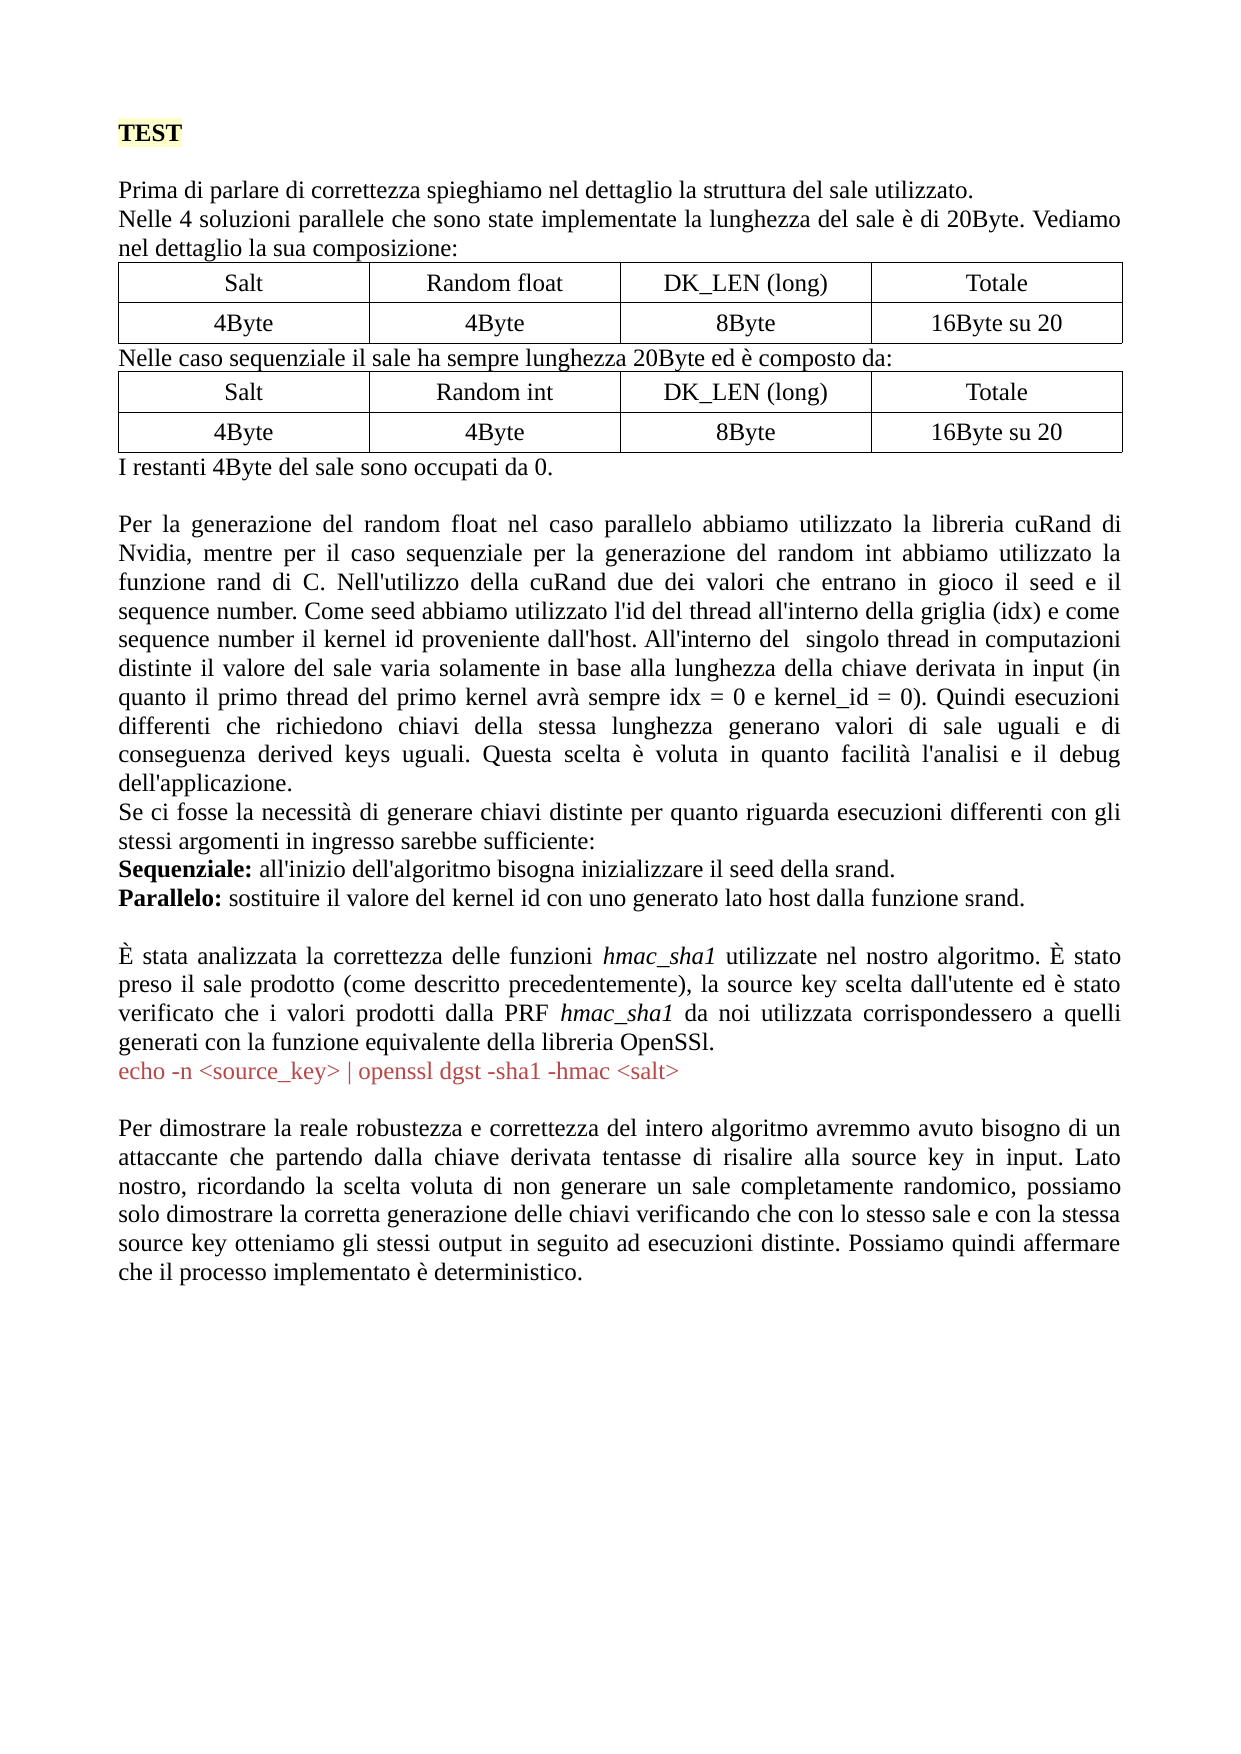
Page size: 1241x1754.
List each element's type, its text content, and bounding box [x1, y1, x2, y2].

table_header DK_LEN (long) [621, 372, 871, 412]
text I restanti 4Byte del sale sono occupati da 0. [118, 453, 1122, 481]
text echo -n <source_key> | openssl dgst -sha1 -hmac <salt> [118, 1056, 1122, 1084]
table_cell 16Byte su 20 [872, 303, 1122, 342]
text Se ci fosse la necessità di generare chiavi distinte per quanto riguarda esecuzioni differenti con gli stessi argomenti in ingresso sarebbe sufficiente: [118, 797, 1122, 854]
table_cell 4Byte [370, 303, 620, 342]
table_cell 4Byte [370, 413, 620, 452]
table_header Random float [370, 263, 620, 302]
text Nelle 4 soluzioni parallele che sono state implementate la lunghezza del sale è di 20Byte. Vediamo nel dettaglio la sua composizione: [118, 204, 1122, 262]
text Sequenziale: all'inizio dell'algoritmo bisogna inizializzare il seed della srand. [118, 854, 1122, 883]
table_header Totale [872, 263, 1122, 302]
table_cell 8Byte [621, 413, 871, 452]
table_cell 8Byte [621, 303, 871, 342]
table_header Salt [119, 372, 369, 412]
table_header Random int [370, 372, 620, 412]
text Nelle caso sequenziale il sale ha sempre lunghezza 20Byte ed è composto da: [118, 344, 1122, 371]
table_cell 4Byte [119, 413, 369, 452]
text È stata analizzata la correttezza delle funzioni hmac_sha1 utilizzate nel nostro algoritmo. È stato preso il sale prodotto (come descritto precedentemente), la source key scelta dall'utente ed è stato verificato che i valori prodotti dalla PRF hmac_sha1 da noi utilizzata corrispondessero a quelli generati con la funzione equivalente della libreria OpenSSl. [118, 941, 1122, 1056]
text Per dimostrare la reale robustezza e correttezza del intero algoritmo avremmo avuto bisogno di un attaccante che partendo dalla chiave derivata tentasse di risalire alla source key in input. Lato nostro, ricordando la scelta voluta di non generare un sale completamente randomico, possiamo solo dimostrare la corretta generazione delle chiavi verificando che con lo stesso sale e con la stessa source key otteniamo gli stessi output in seguito ad esecuzioni distinte. Possiamo quindi affermare che il processo implementato è deterministico. [118, 1113, 1122, 1286]
text Prima di parlare di correttezza spieghiamo nel dettaglio la struttura del sale utilizzato. [118, 176, 1122, 204]
text Per la generazione del random float nel caso parallelo abbiamo utilizzato la libreria cuRand di Nvidia, mentre per il caso sequenziale per la generazione del random int abbiamo utilizzato la funzione rand di C. Nell'utilizzo della cuRand due dei valori che entrano in gioco il seed e il sequence number. Come seed abbiamo utilizzato l'id del thread all'interno della griglia (idx) e come sequence number il kernel id proveniente dall'host. All'interno del singolo thread in computazioni distinte il valore del sale varia solamente in base alla lunghezza della chiave derivata in input (in quanto il primo thread del primo kernel avrà sempre idx = 0 e kernel_id = 0). Quindi esecuzioni differenti che richiedono chiavi della stessa lunghezza generano valori di sale uguali e di conseguenza derived keys uguali. Questa scelta è voluta in quanto facilità l'analisi e il debug dell'applicazione. [118, 509, 1122, 797]
table_header Totale [872, 372, 1122, 412]
table_header Salt [119, 263, 369, 302]
table_cell 4Byte [119, 303, 369, 342]
table_header DK_LEN (long) [621, 263, 871, 302]
text TEST [118, 118, 1122, 147]
text Parallelo: sostituire il valore del kernel id con uno generato lato host dalla funzione srand. [118, 883, 1122, 912]
table_cell 16Byte su 20 [872, 413, 1122, 452]
